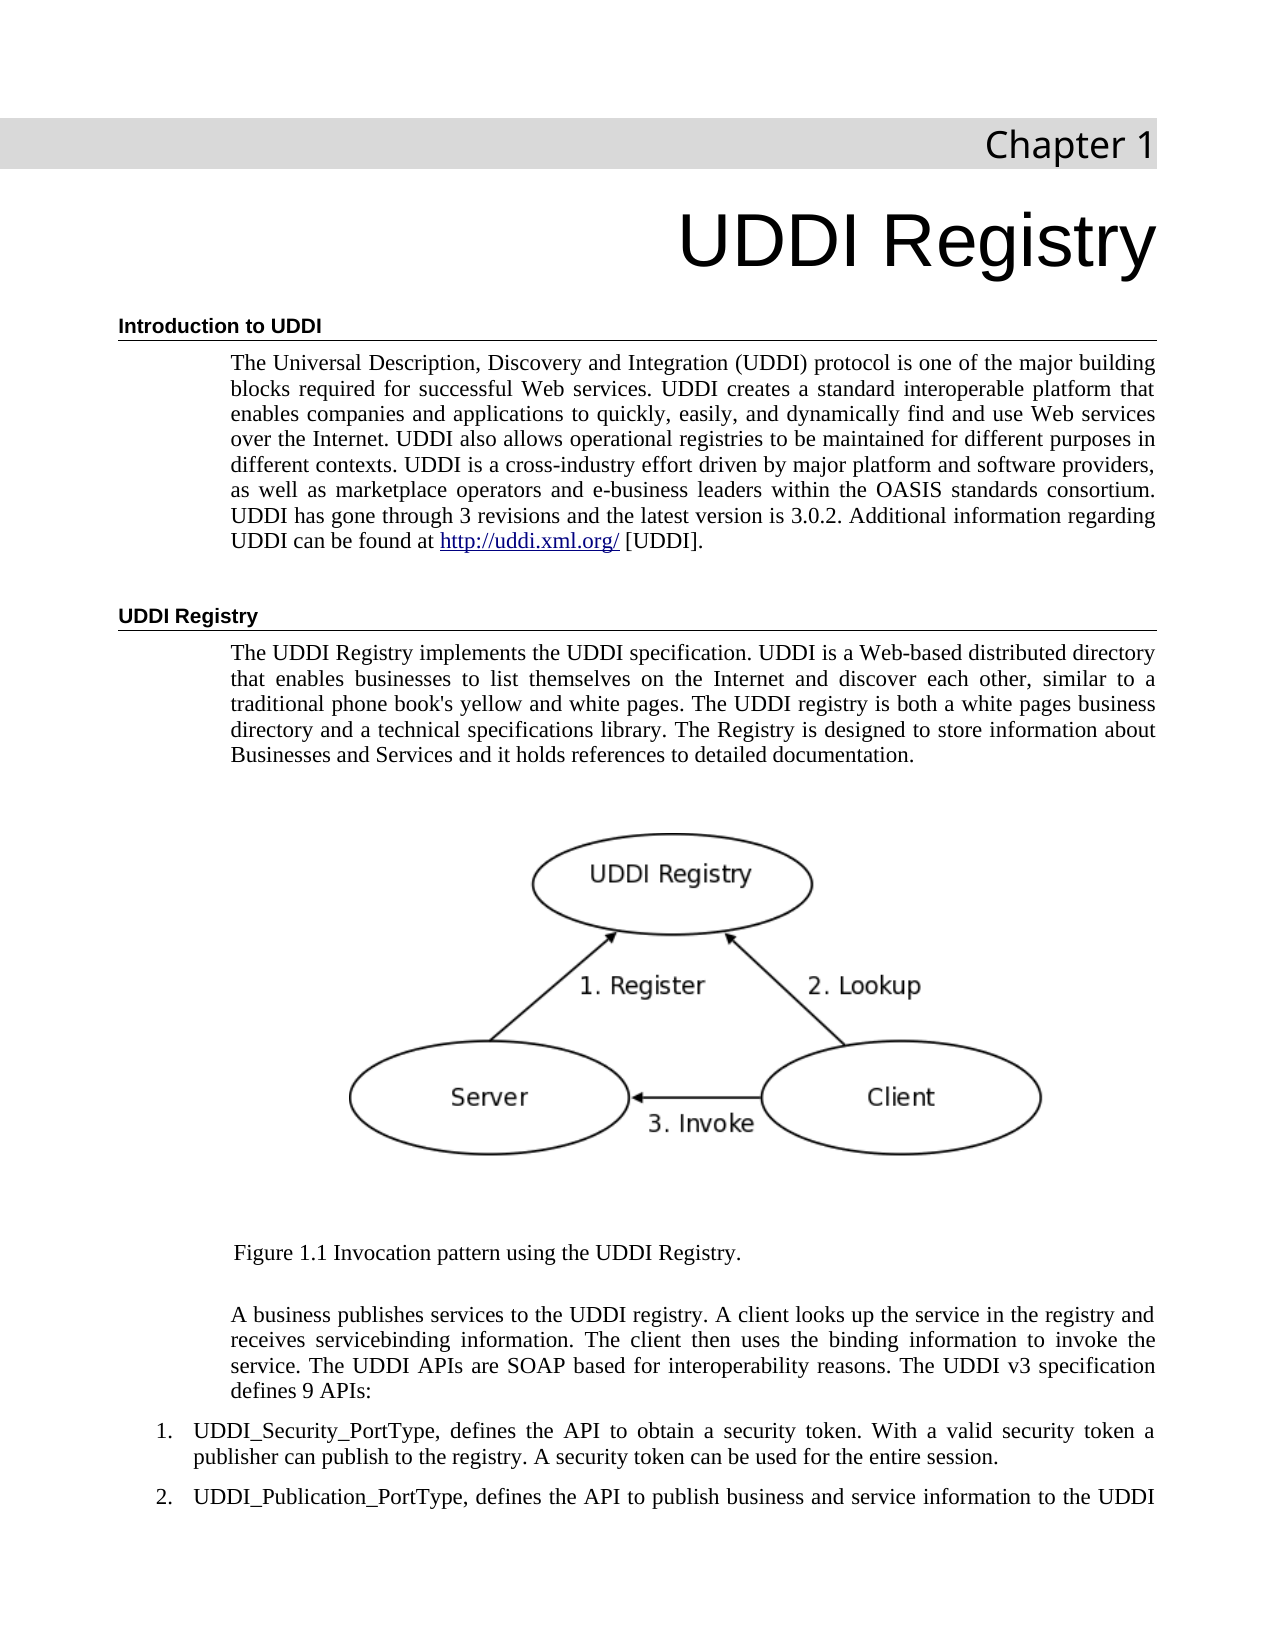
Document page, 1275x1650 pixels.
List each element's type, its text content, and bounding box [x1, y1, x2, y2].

list UDDI_Security_PortType, defines the API to obtain a security token. With a valid security token a publisher can publish to the registry. A security token can be used for the entire session. [156, 1418, 1157, 1469]
subtitle UDDI Registry [118, 604, 1157, 630]
list UDDI_Publication_PortType, defines the API to publish business and service information to the UDDI [156, 1484, 1157, 1510]
title UDDI Registry [118, 198, 1157, 282]
text Figure 1.1 Invocation pattern using the UDDI Registry. [233, 1240, 1157, 1265]
picture [349, 833, 1045, 1157]
text A business publishes services to the UDDI registry. A client looks up the service in the registry and receives servicebinding information. The client then uses the binding information to invoke the service. The UDDI APIs are SOAP based for interoperability reasons. The UDDI v3 specification defines 9 APIs: [230, 1302, 1157, 1403]
subtitle Introduction to UDDI [118, 314, 1157, 340]
text The UDDI Registry implements the UDDI specification. UDDI is a Web-based distributed directory that enables businesses to list themselves on the Internet and discover each other, similar to a traditional phone book's yellow and white pages. The UDDI registry is both a white pages business directory and a technical specifications library. The Registry is designed to store information about Businesses and Services and it holds references to detailed documentation. [230, 640, 1157, 767]
text The Universal Description, Discovery and Integration (UDDI) protocol is one of the major building blocks required for successful Web services. UDDI creates a standard interoperable platform that enables companies and applications to quickly, easily, and dynamically find and use Web services over the Internet. UDDI also allows operational registries to be maintained for different purposes in different contexts. UDDI is a cross-industry effort driven by major platform and software providers, as well as marketplace operators and e-business leaders within the OASIS standards consortium. UDDI has gone through 3 revisions and the latest version is 3.0.2. Additional information regarding UDDI can be found at http://uddi.xml.org/ [UDDI]. [230, 350, 1157, 553]
